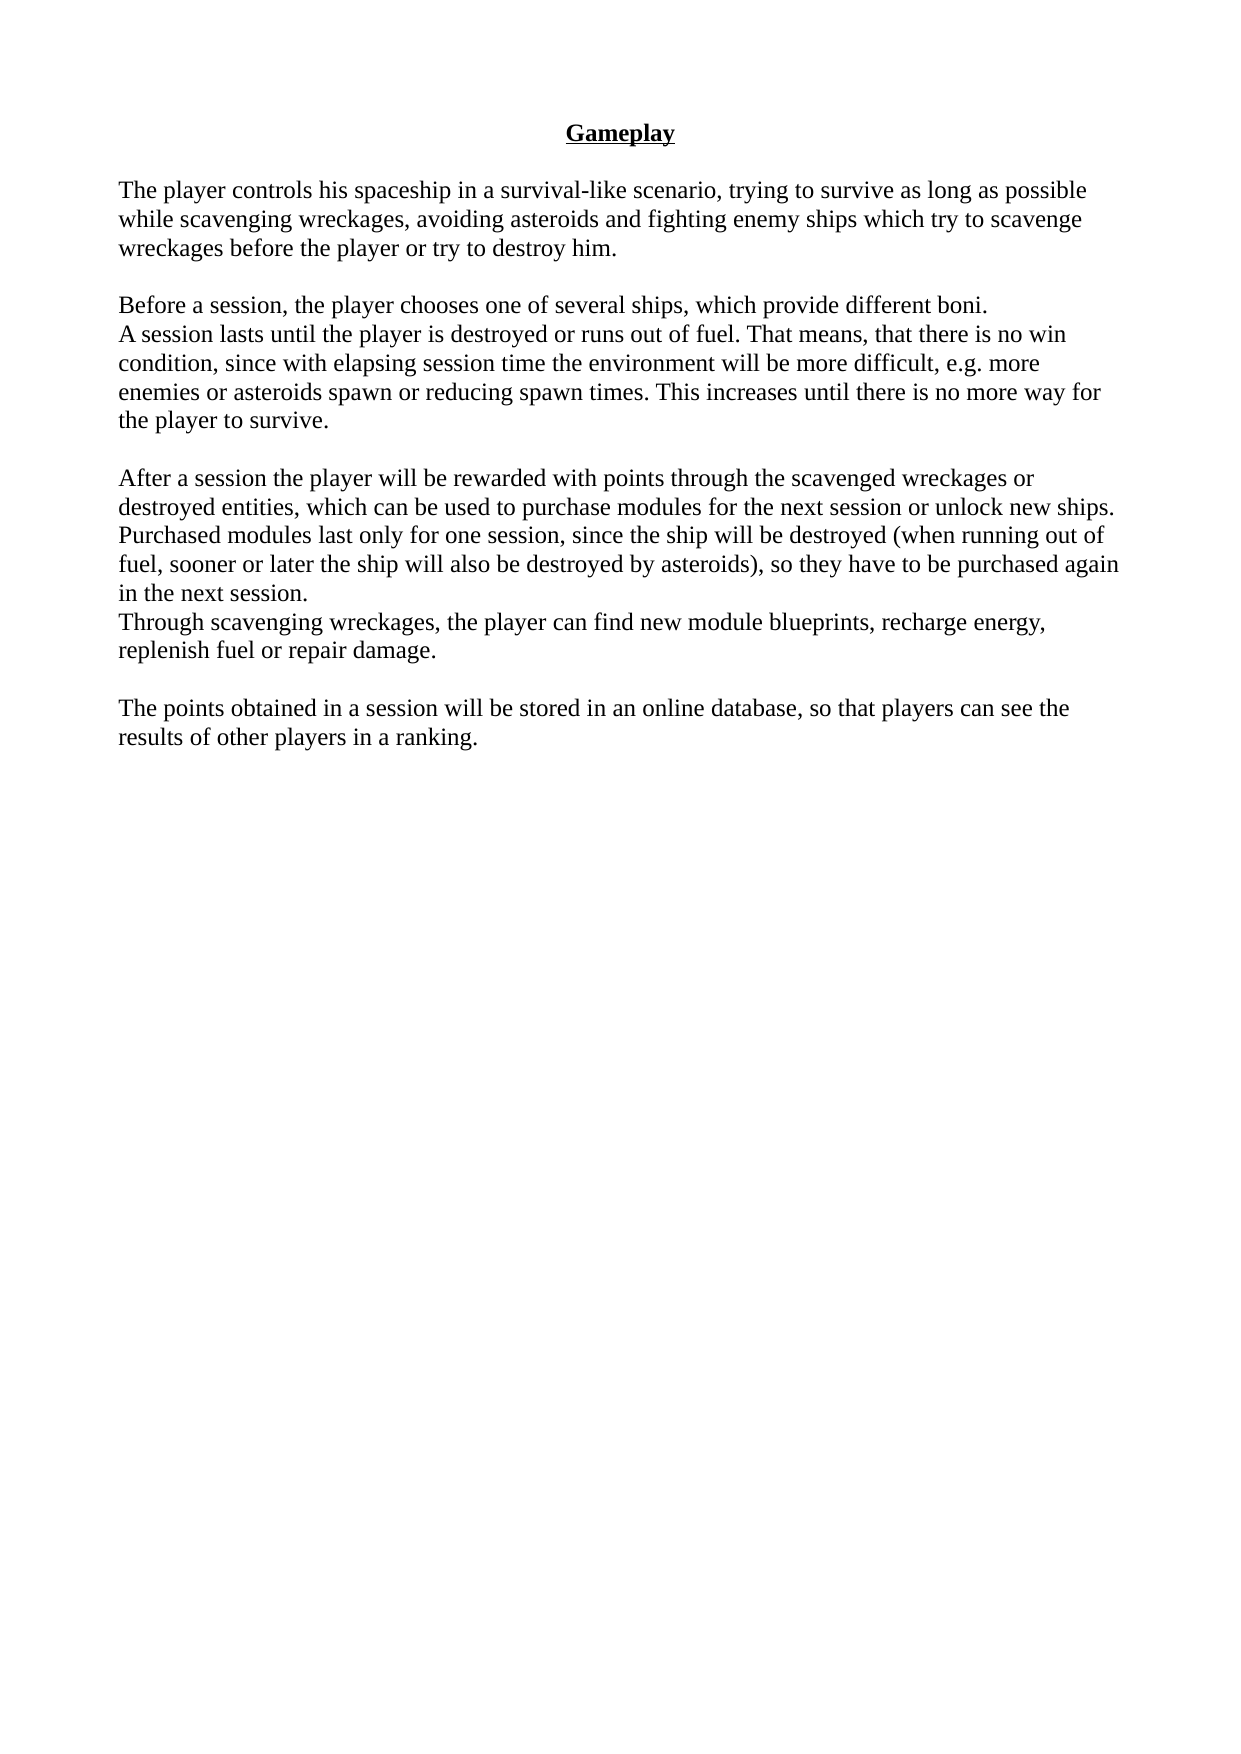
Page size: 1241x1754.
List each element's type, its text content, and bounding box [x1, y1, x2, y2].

text After a session the player will be rewarded with points through the scavenged wreckages or destroyed entities, which can be used to purchase modules for the next session or unlock new ships. [118, 463, 1122, 521]
text Gameplay [118, 118, 1122, 147]
text Before a session, the player chooses one of several ships, which provide different boni. [118, 291, 1122, 319]
text Purchased modules last only for one session, since the ship will be destroyed (when running out of fuel, sooner or later the ship will also be destroyed by asteroids), so they have to be purchased again in the next session. [118, 521, 1122, 607]
text Through scavenging wreckages, the player can find new module blueprints, recharge energy, replenish fuel or repair damage. [118, 607, 1122, 664]
text A session lasts until the player is destroyed or runs out of fuel. That means, that there is no win condition, since with elapsing session time the environment will be more difficult, e.g. more enemies or asteroids spawn or reducing spawn times. This increases until there is no more way for the player to survive. [118, 319, 1122, 434]
text The player controls his spaceship in a survival-like scenario, trying to survive as long as possible while scavenging wreckages, avoiding asteroids and fighting enemy ships which try to scavenge wreckages before the player or try to destroy him. [118, 176, 1122, 262]
text The points obtained in a session will be stored in an online database, so that players can see the results of other players in a ranking. [118, 693, 1122, 751]
